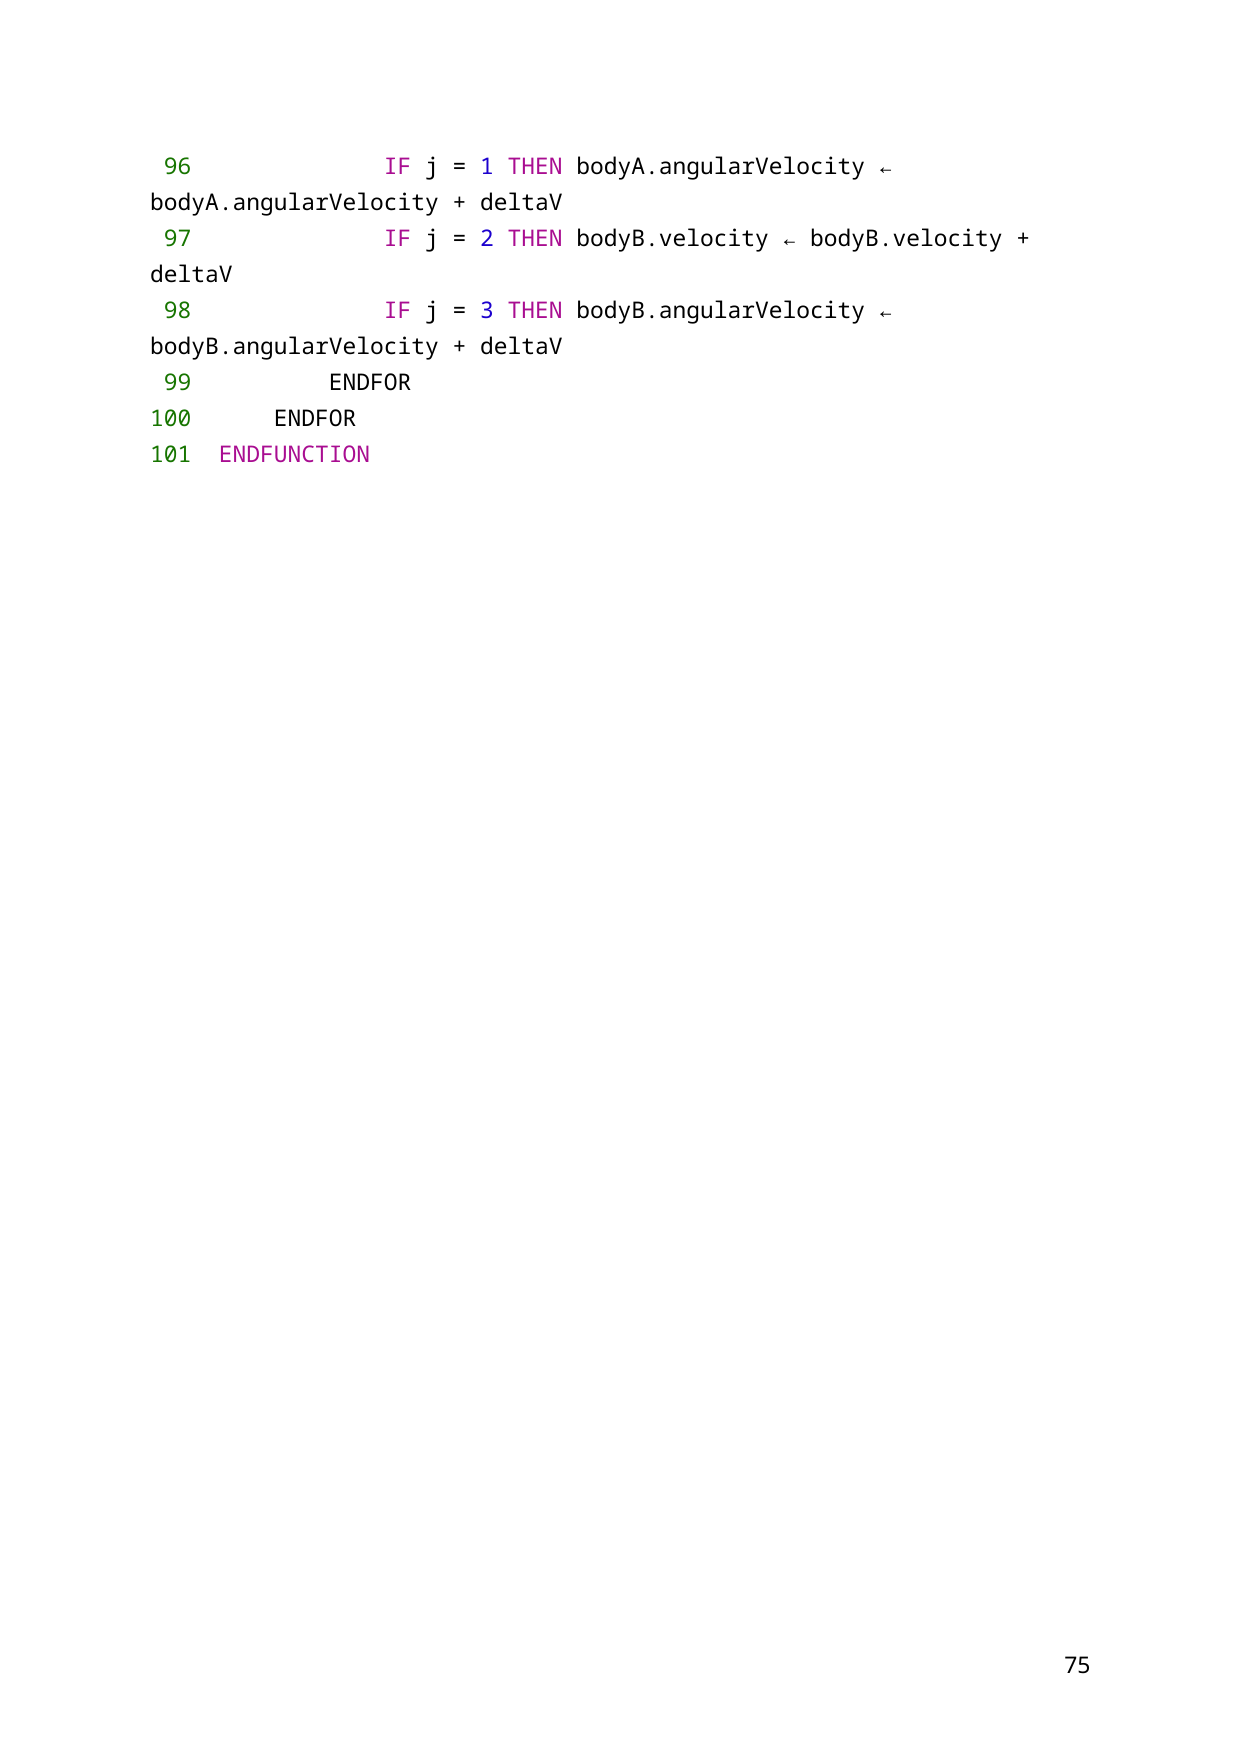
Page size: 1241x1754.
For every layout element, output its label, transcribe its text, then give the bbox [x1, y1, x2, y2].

text 98 IF j = 3 THEN bodyB.angularVelocity ← bodyB.angularVelocity + deltaV [150, 294, 1090, 361]
text 96 IF j = 1 THEN bodyA.angularVelocity ← bodyA.angularVelocity + deltaV [150, 150, 1090, 217]
text 100 ENDFOR [150, 402, 1090, 433]
text 101 ENDFUNCTION [150, 437, 1090, 469]
text 99 ENDFOR [150, 366, 1090, 397]
text 97 IF j = 2 THEN bodyB.velocity ← bodyB.velocity + deltaV [150, 222, 1090, 289]
